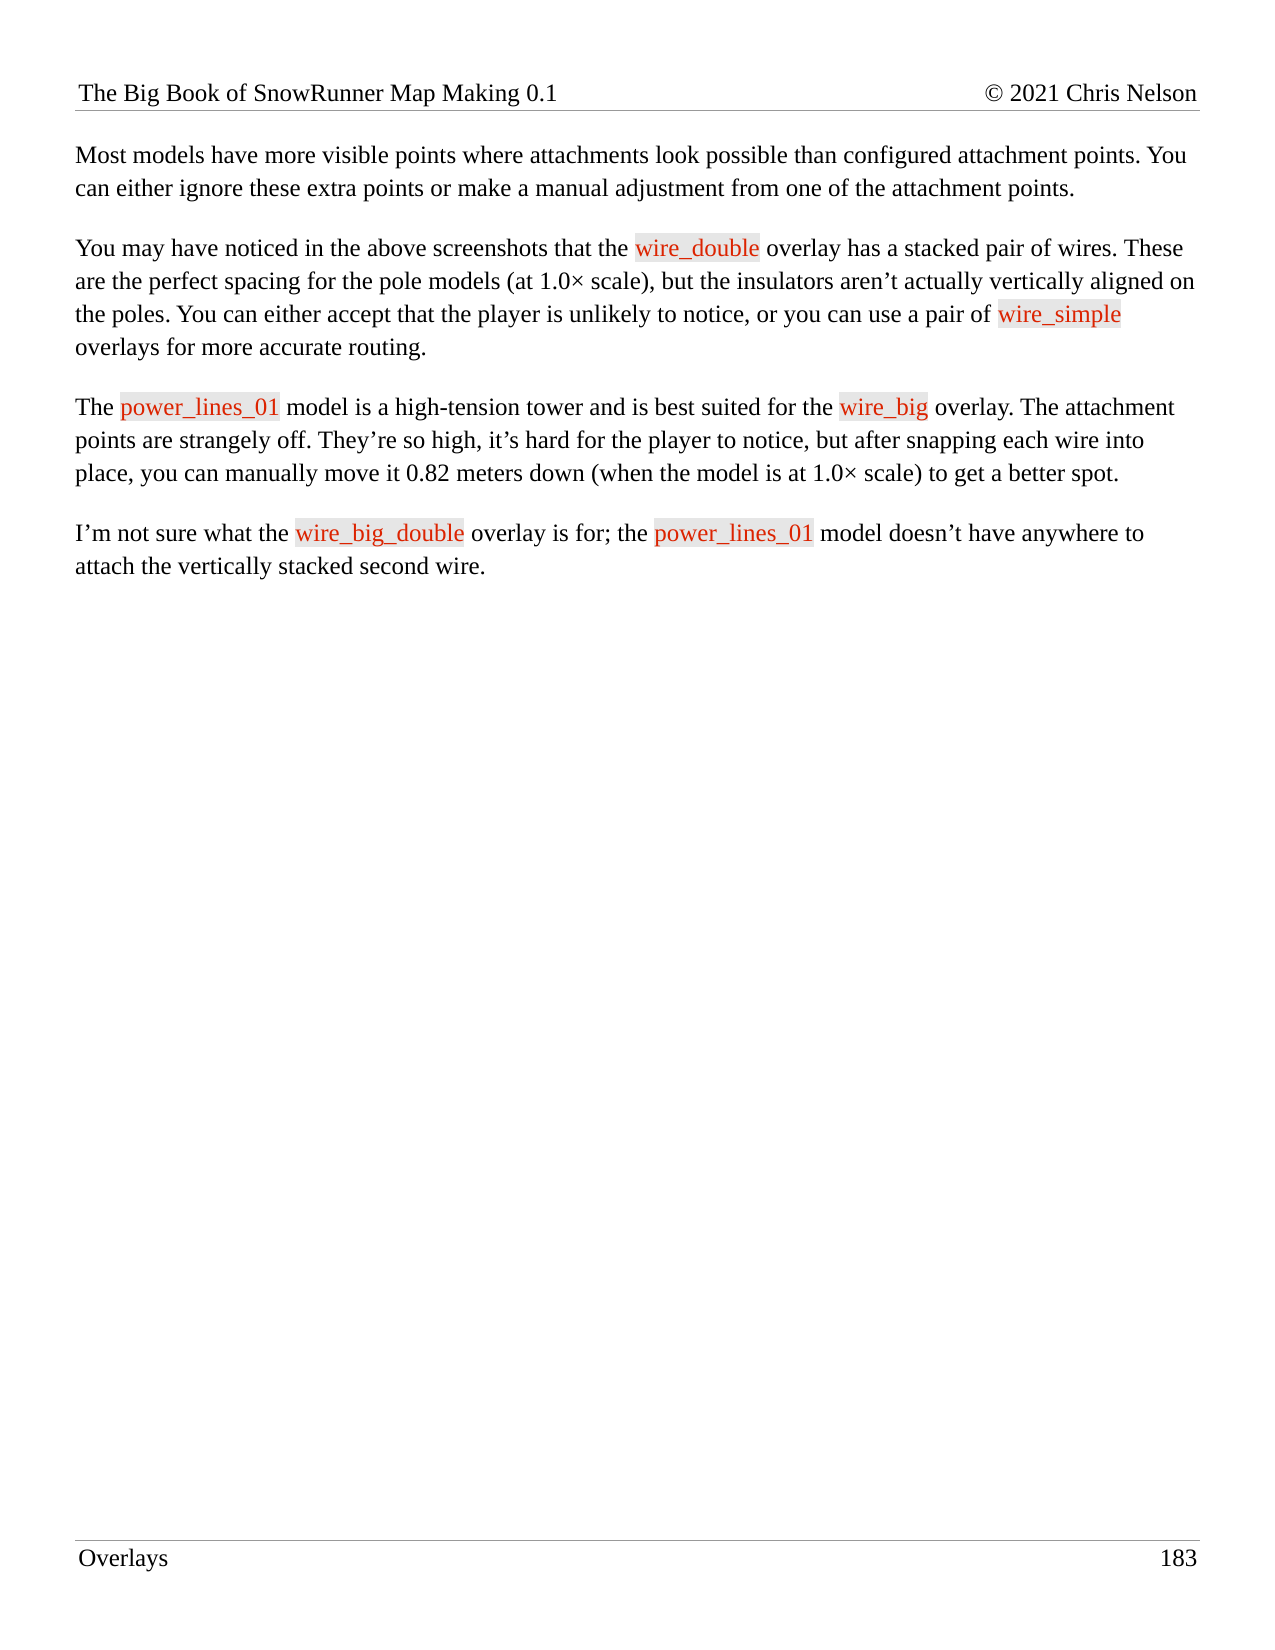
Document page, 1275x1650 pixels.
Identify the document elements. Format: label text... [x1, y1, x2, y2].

text I’m not sure what the wire_big_double overlay is for; the power_lines_01 model doesn’t have anywhere to attach the vertically stacked second wire. [75, 518, 1200, 580]
text You may have noticed in the above screenshots that the wire_double overlay has a stacked pair of wires. These are the perfect spacing for the pole models (at 1.0× scale), but the insulators aren’t actually vertically aligned on the poles. You can either accept that the player is unlikely to notice, or you can use a pair of wire_simple overlays for more accurate routing. [75, 233, 1200, 361]
text The power_lines_01 model is a high-tension tower and is best suited for the wire_big overlay. The attachment points are strangely off. They’re so high, it’s hard for the player to notice, but after snapping each wire into place, you can manually move it 0.82 meters down (when the model is at 1.0× scale) to get a better spot. [75, 392, 1200, 487]
text Most models have more visible points where attachments look possible than configured attachment points. You can either ignore these extra points or make a manual adjustment from one of the attachment points. [75, 140, 1200, 202]
